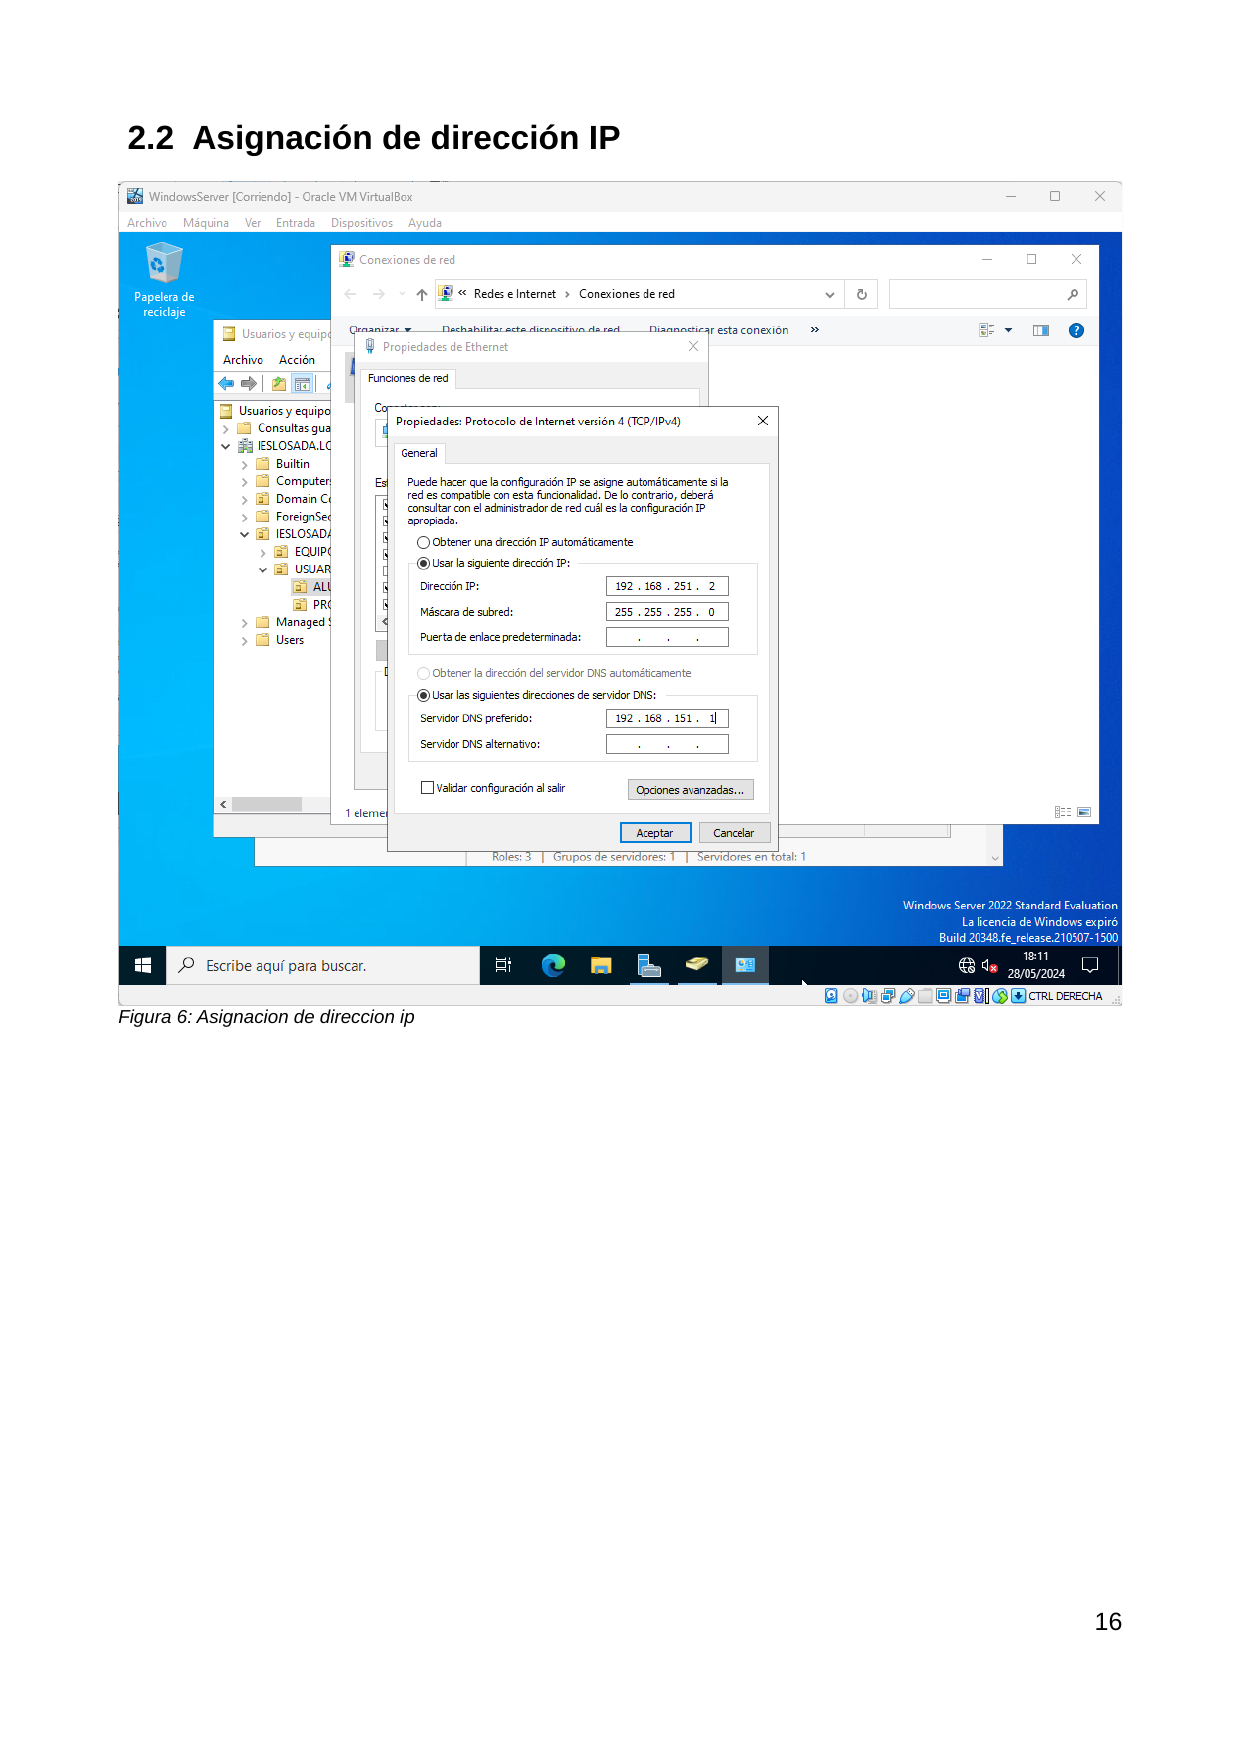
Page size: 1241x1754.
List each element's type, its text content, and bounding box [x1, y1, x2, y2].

subtitle Asignación de dirección IP [118, 118, 1122, 157]
text Figura 6: Asignacion de direccion ip [118, 1006, 1122, 1027]
picture [147, 243, 182, 282]
picture [118, 181, 1123, 1006]
